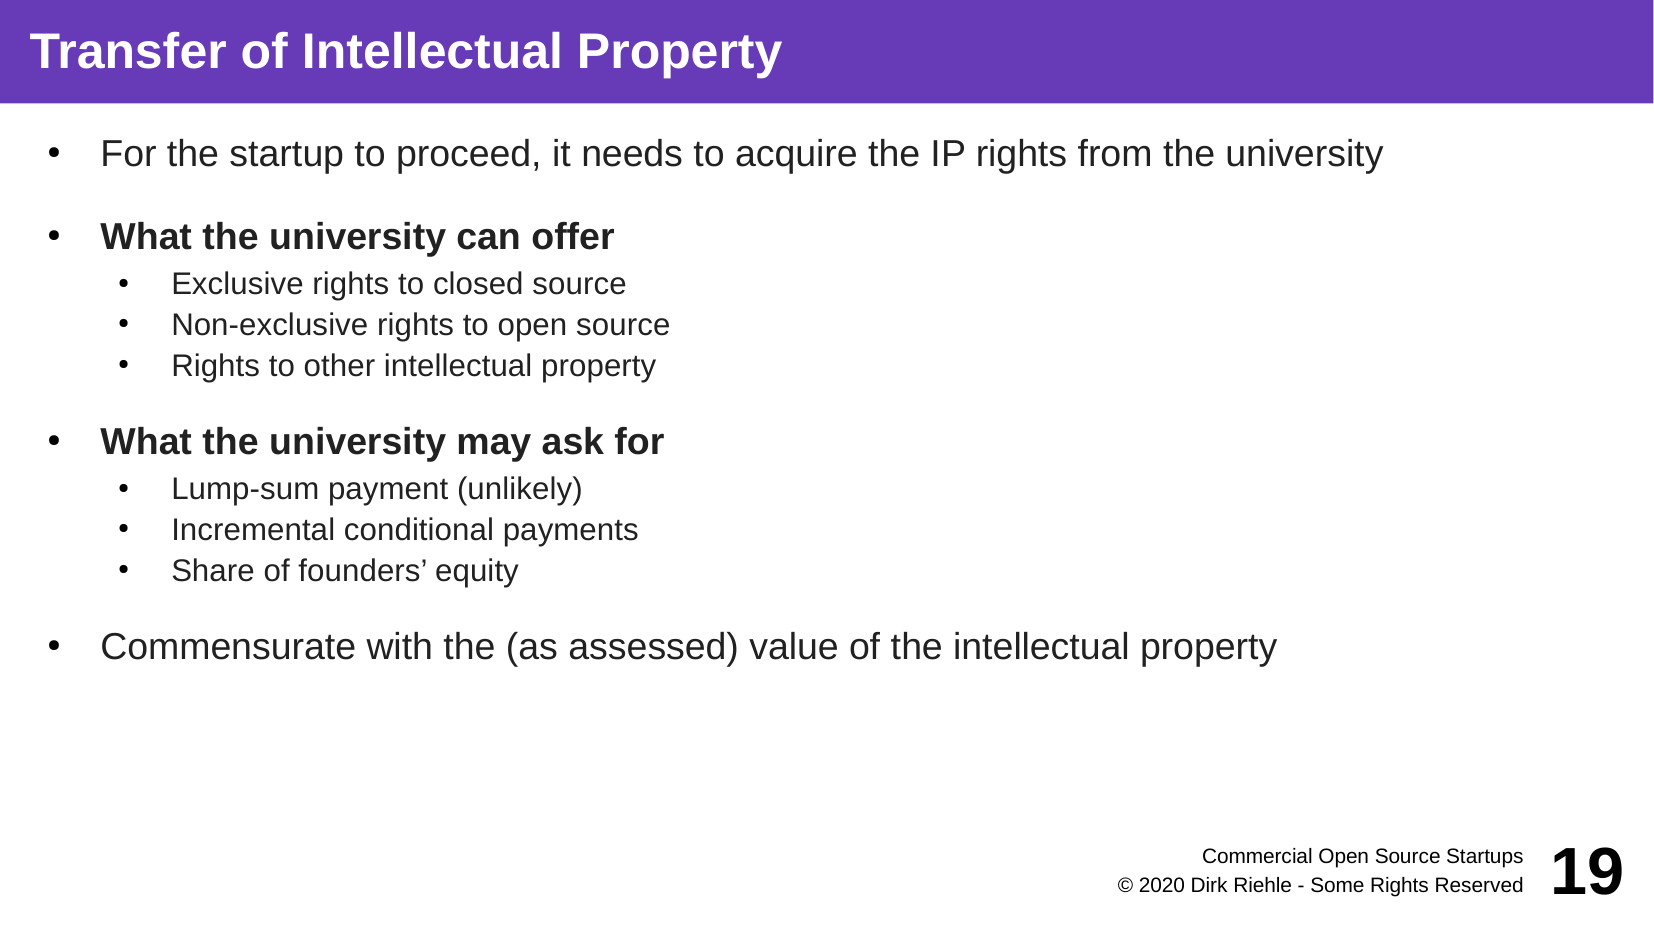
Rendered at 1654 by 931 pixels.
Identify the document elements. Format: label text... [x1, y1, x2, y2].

list For the startup to proceed, it needs to acquire the IP rights from the university What the university can offer Exclusive rights to closed source Non-exclusive rights to open source Rights to other intellectual property What the university may ask for Lump-sum payment (unlikely) Incremental conditional payments Share of founders’ equity Commensurate with the (as assessed) value of the intellectual property [29, 132, 1625, 813]
title Transfer of Intellectual Property [0, 0, 1654, 104]
